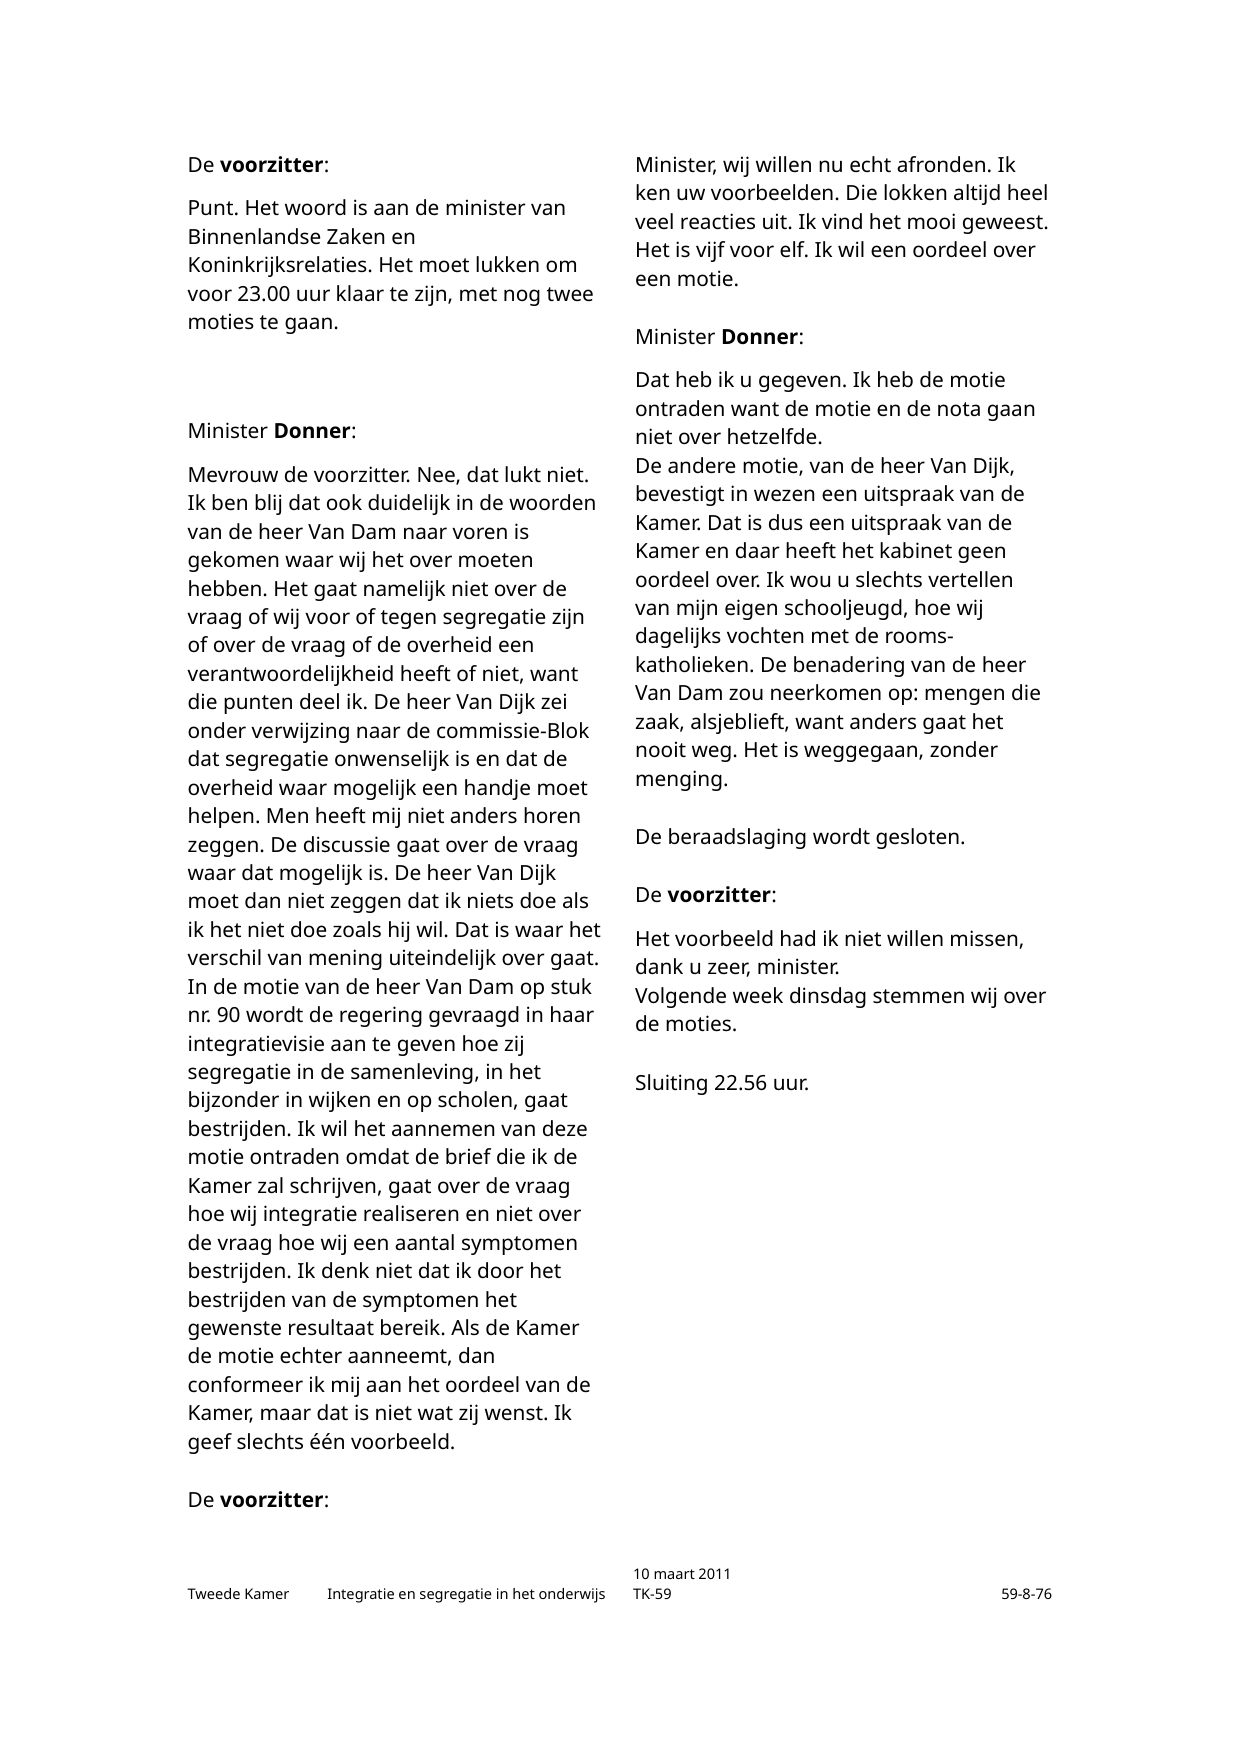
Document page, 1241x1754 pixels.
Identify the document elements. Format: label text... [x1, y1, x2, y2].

text Minister Donner: [635, 322, 1053, 351]
text Het voorbeeld had ik niet willen missen, dank u zeer, minister. [635, 924, 1053, 981]
text Minister, wij willen nu echt afronden. Ik ken uw voorbeelden. Die lokken altijd heel veel reacties uit. Ik vind het mooi geweest. Het is vijf voor elf. Ik wil een oordeel over een motie. [635, 150, 1053, 292]
text Dat heb ik u gegeven. Ik heb de motie ontraden want de motie en de nota gaan niet over hetzelfde. [635, 366, 1053, 451]
text De andere motie, van de heer Van Dijk, bevestigt in wezen een uitspraak van de Kamer. Dat is dus een uitspraak van de Kamer en daar heeft het kabinet geen oordeel over. Ik wou u slechts vertellen van mijn eigen schooljeugd, hoe wij dagelijks vochten met de rooms-katholieken. De benadering van de heer Van Dam zou neerkomen op: mengen die zaak, alsjeblieft, want anders gaat het nooit weg. Het is weggegaan, zonder menging. [635, 451, 1053, 792]
text Mevrouw de voorzitter. Nee, dat lukt niet. [187, 460, 605, 488]
text De voorzitter: [635, 881, 1053, 909]
text In de motie van de heer Van Dam op stuk nr. 90 wordt de regering gevraagd in haar integratievisie aan te geven hoe zij segregatie in de samenleving, in het bijzonder in wijken en op scholen, gaat bestrijden. Ik wil het aannemen van deze motie ontraden omdat de brief die ik de Kamer zal schrijven, gaat over de vraag hoe wij integratie realiseren en niet over de vraag hoe wij een aantal symptomen bestrijden. Ik denk niet dat ik door het bestrijden van de symptomen het gewenste resultaat bereik. Als de Kamer de motie echter aanneemt, dan conformeer ik mij aan het oordeel van de Kamer, maar dat is niet wat zij wenst. Ik geef slechts één voorbeeld. [187, 972, 605, 1455]
text Ik ben blij dat ook duidelijk in de woorden van de heer Van Dam naar voren is gekomen waar wij het over moeten hebben. Het gaat namelijk niet over de vraag of wij voor of tegen segregatie zijn of over de vraag of de overheid een verantwoordelijkheid heeft of niet, want die punten deel ik. De heer Van Dijk zei onder verwijzing naar de commissie-Blok dat segregatie onwenselijk is en dat de overheid waar mogelijk een handje moet helpen. Men heeft mij niet anders horen zeggen. De discussie gaat over de vraag waar dat mogelijk is. De heer Van Dijk moet dan niet zeggen dat ik niets doe als ik het niet doe zoals hij wil. Dat is waar het verschil van mening uiteindelijk over gaat. [187, 488, 605, 972]
text De voorzitter: [187, 1485, 605, 1514]
text De beraadslaging wordt gesloten. [635, 822, 1053, 851]
text De voorzitter: [187, 150, 605, 178]
text Sluiting 22.56 uur. [635, 1068, 1053, 1096]
text Minister Donner: [187, 417, 605, 445]
text Punt. Het woord is aan de minister van Binnenlandse Zaken en Koninkrijksrelaties. Het moet lukken om voor 23.00 uur klaar te zijn, met nog twee moties te gaan. [187, 193, 605, 336]
text  [187, 366, 605, 394]
text Volgende week dinsdag stemmen wij over de moties. [635, 981, 1053, 1038]
